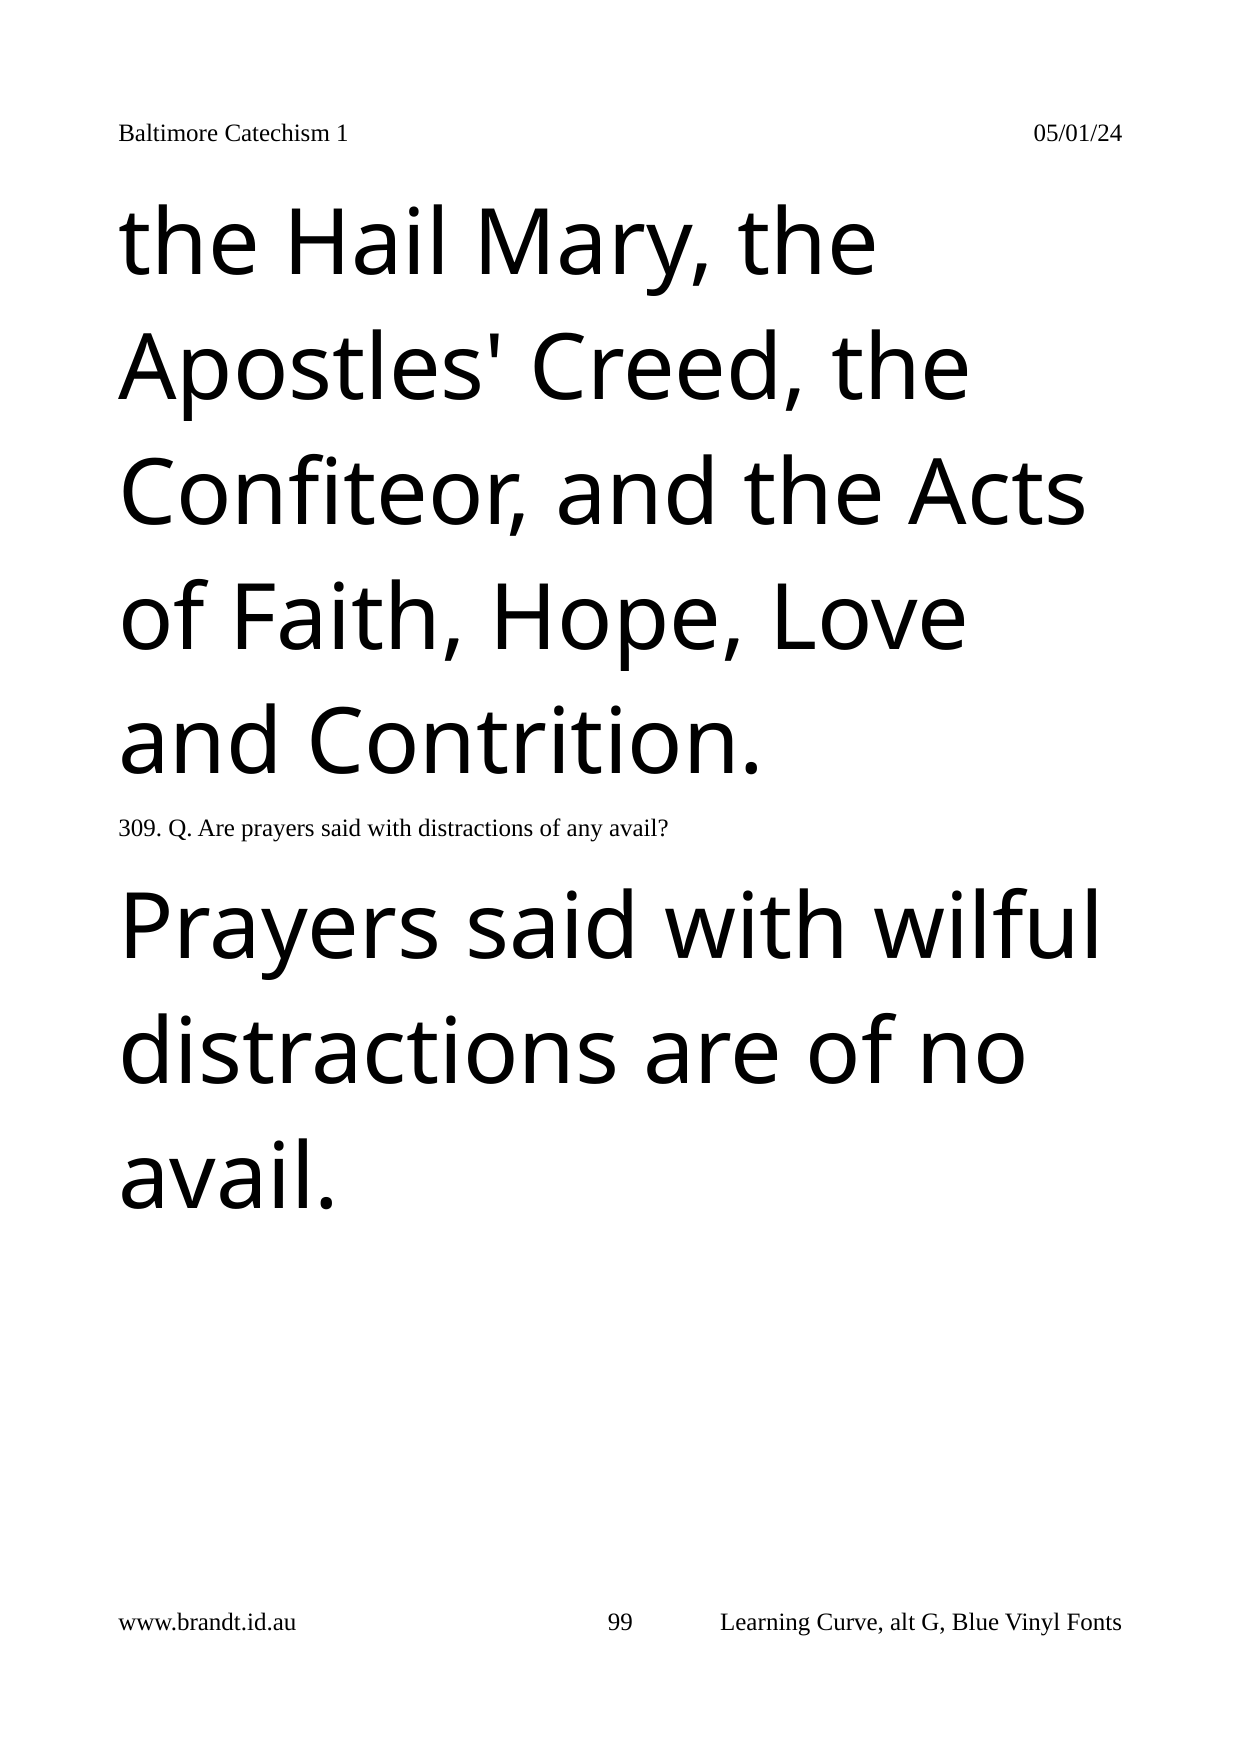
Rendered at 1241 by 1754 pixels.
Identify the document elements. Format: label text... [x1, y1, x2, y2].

text Prayers said with wilful distractions are of no avail. [118, 860, 1122, 1235]
text 309. Q. Are prayers said with distractions of any avail? [118, 813, 1122, 841]
text the Hail Mary, the Apostles' Creed, the Confiteor, and the Acts of Faith, Hope, Love and Contrition. [118, 176, 1122, 801]
